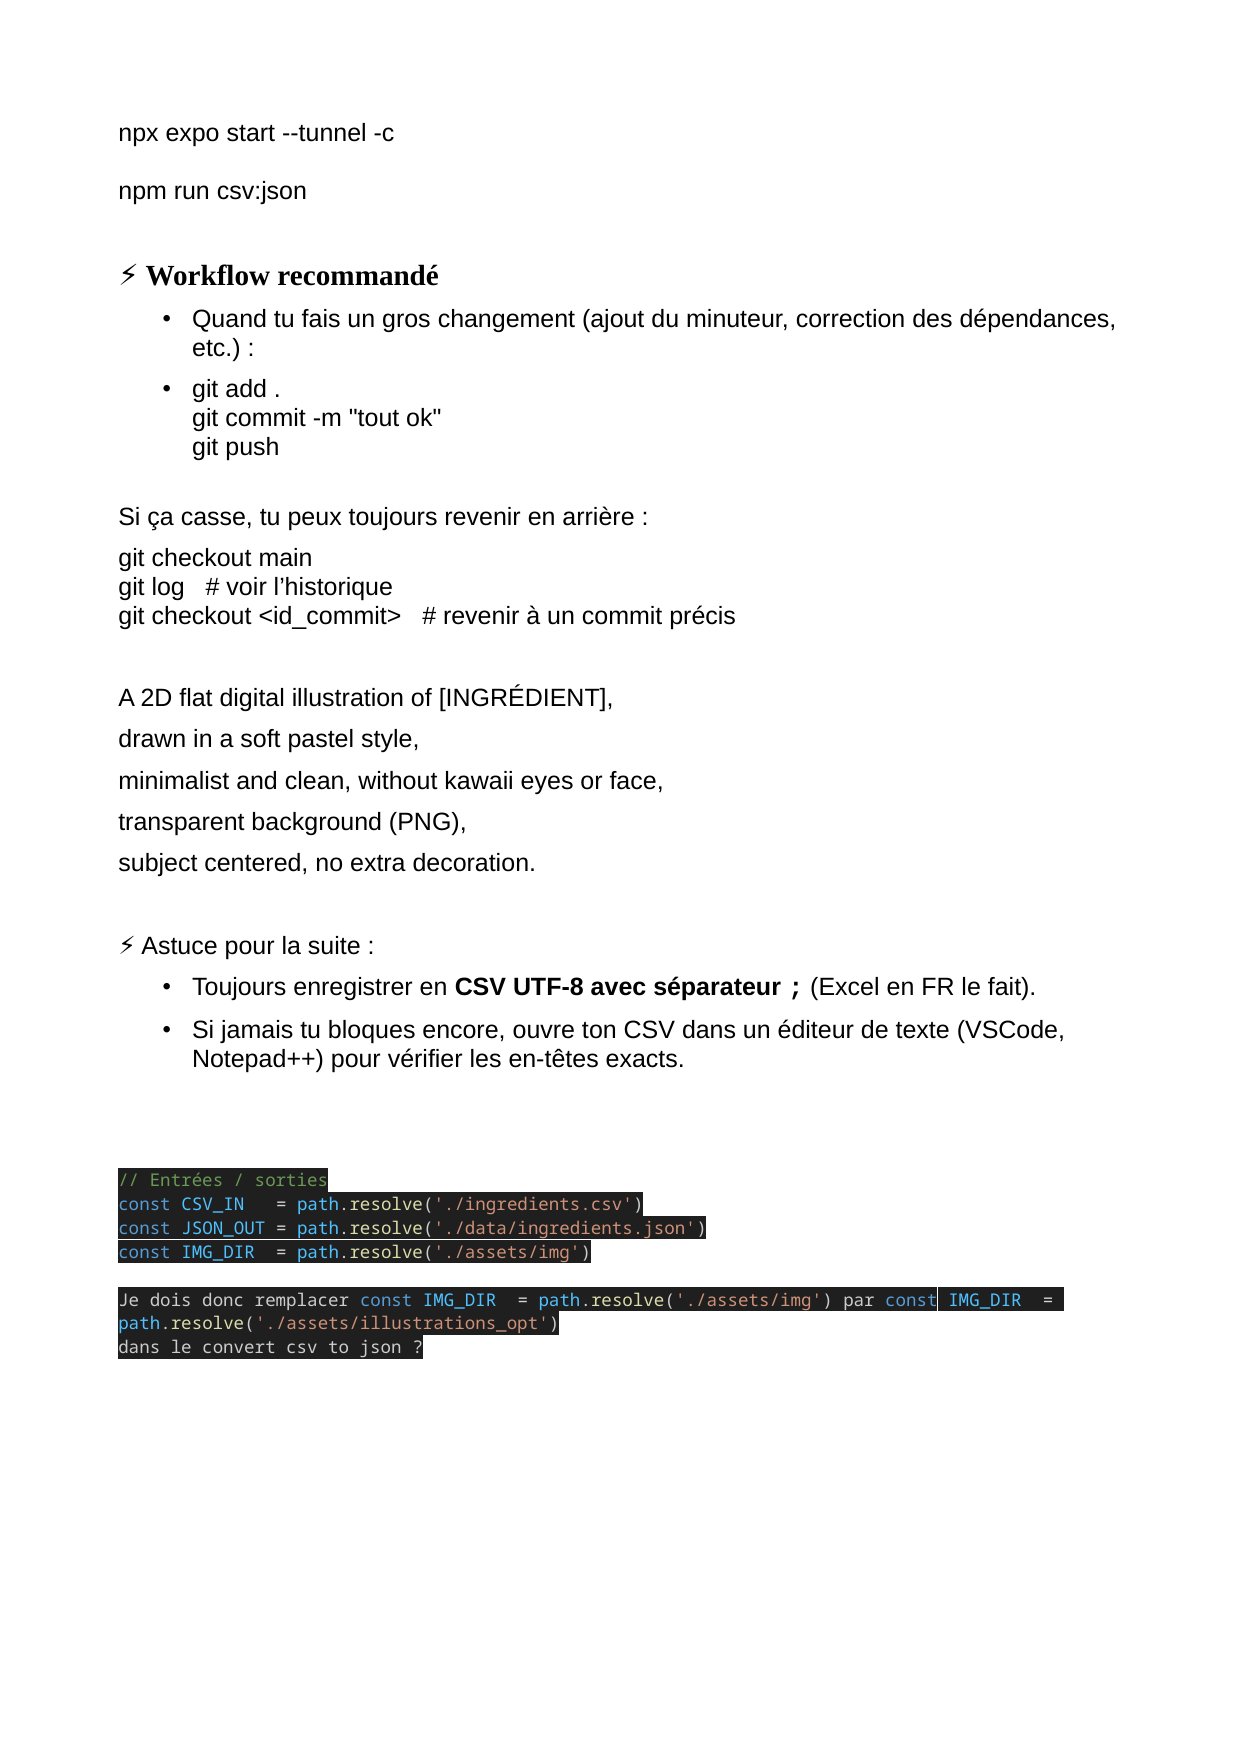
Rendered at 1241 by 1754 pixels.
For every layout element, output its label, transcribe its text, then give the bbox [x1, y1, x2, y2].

text drawn in a soft pastel style, [118, 724, 1122, 753]
text // Entrées / sorties [118, 1168, 1122, 1192]
list Quand tu fais un gros changement (ajout du minuteur, correction des dépendances, etc.) : [162, 304, 1122, 362]
text subject centered, no extra decoration. [118, 848, 1122, 877]
text Si ça casse, tu peux toujours revenir en arrière : [118, 502, 1122, 531]
list Toujours enregistrer en CSV UTF-8 avec séparateur ; (Excel en FR le fait). [162, 972, 1122, 1003]
text A 2D flat digital illustration of [INGRÉDIENT], [118, 683, 1122, 712]
text git checkout main git log # voir l’historique git checkout <id_commit> # revenir à un commit précis [118, 543, 1122, 629]
list git add . git commit -m "tout ok" git push [162, 374, 1122, 489]
list Si jamais tu bloques encore, ouvre ton CSV dans un éditeur de texte (VSCode, Notepad++) pour vérifier les en-têtes exacts. [162, 1015, 1122, 1073]
text const IMG_DIR = path.resolve('./assets/img') [118, 1239, 1122, 1263]
text npx expo start --tunnel -c [118, 118, 1122, 147]
text Je dois donc remplacer const IMG_DIR = path.resolve('./assets/img') par const IMG_DIR = path.resolve('./assets/illustrations_opt') [118, 1287, 1122, 1335]
text dans le convert csv to json ? [118, 1335, 1122, 1359]
subtitle ⚡ Workflow recommandé [118, 258, 1122, 292]
text const JSON_OUT = path.resolve('./data/ingredients.json') [118, 1216, 1122, 1239]
text minimalist and clean, without kawaii eyes or face, [118, 766, 1122, 794]
text const CSV_IN = path.resolve('./ingredients.csv') [118, 1192, 1122, 1216]
text npm run csv:json [118, 176, 1122, 204]
text transparent background (PNG), [118, 807, 1122, 836]
text ⚡ Astuce pour la suite : [118, 931, 1122, 959]
